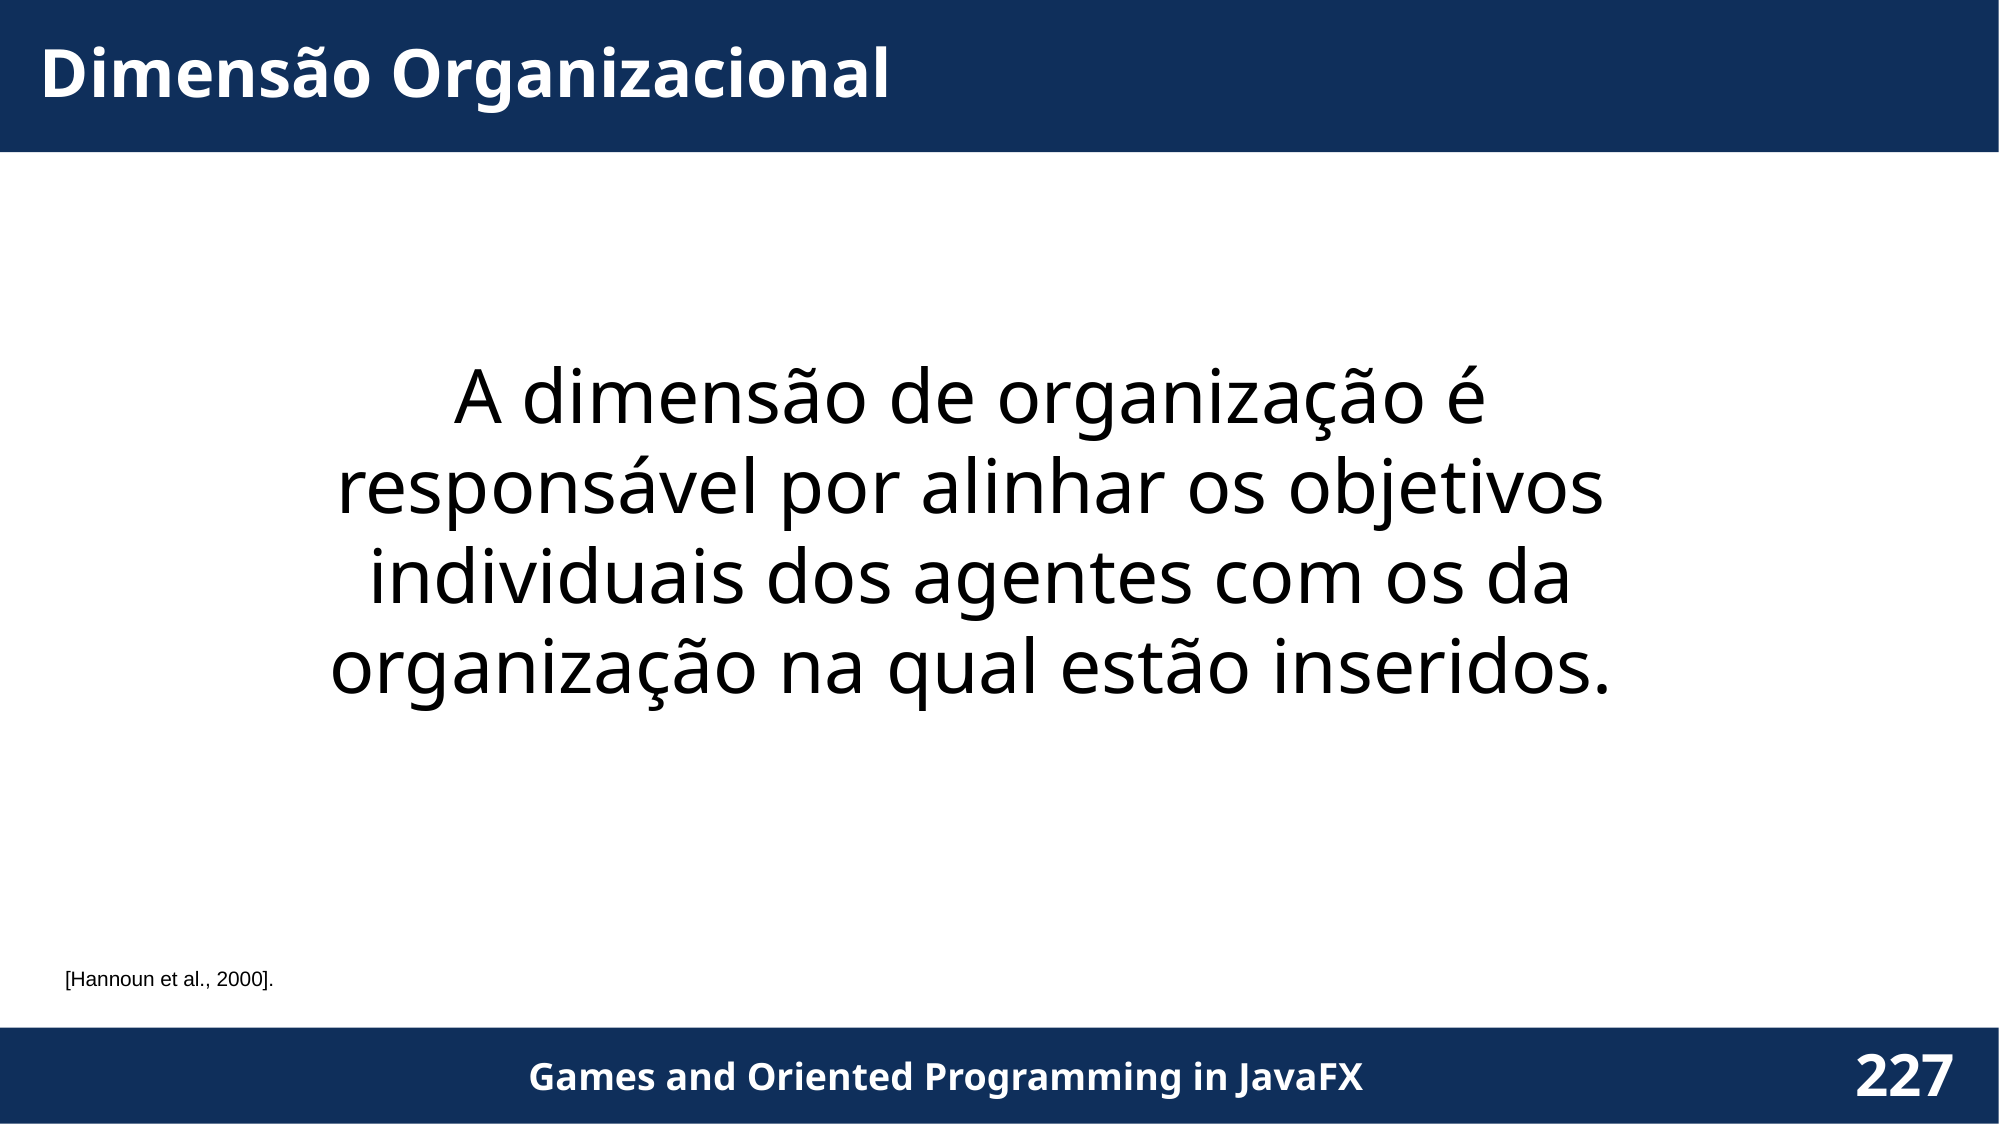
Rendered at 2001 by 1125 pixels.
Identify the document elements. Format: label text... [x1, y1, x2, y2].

text_box Dimensão Organizacional [25, 23, 1999, 119]
text_box A dimensão de organização é responsável por alinhar os objetivos individuais dos agentes com os da organização na qual estão inseridos. [277, 341, 1666, 717]
text_box [Hannoun et al., 2000]. [50, 958, 1969, 999]
